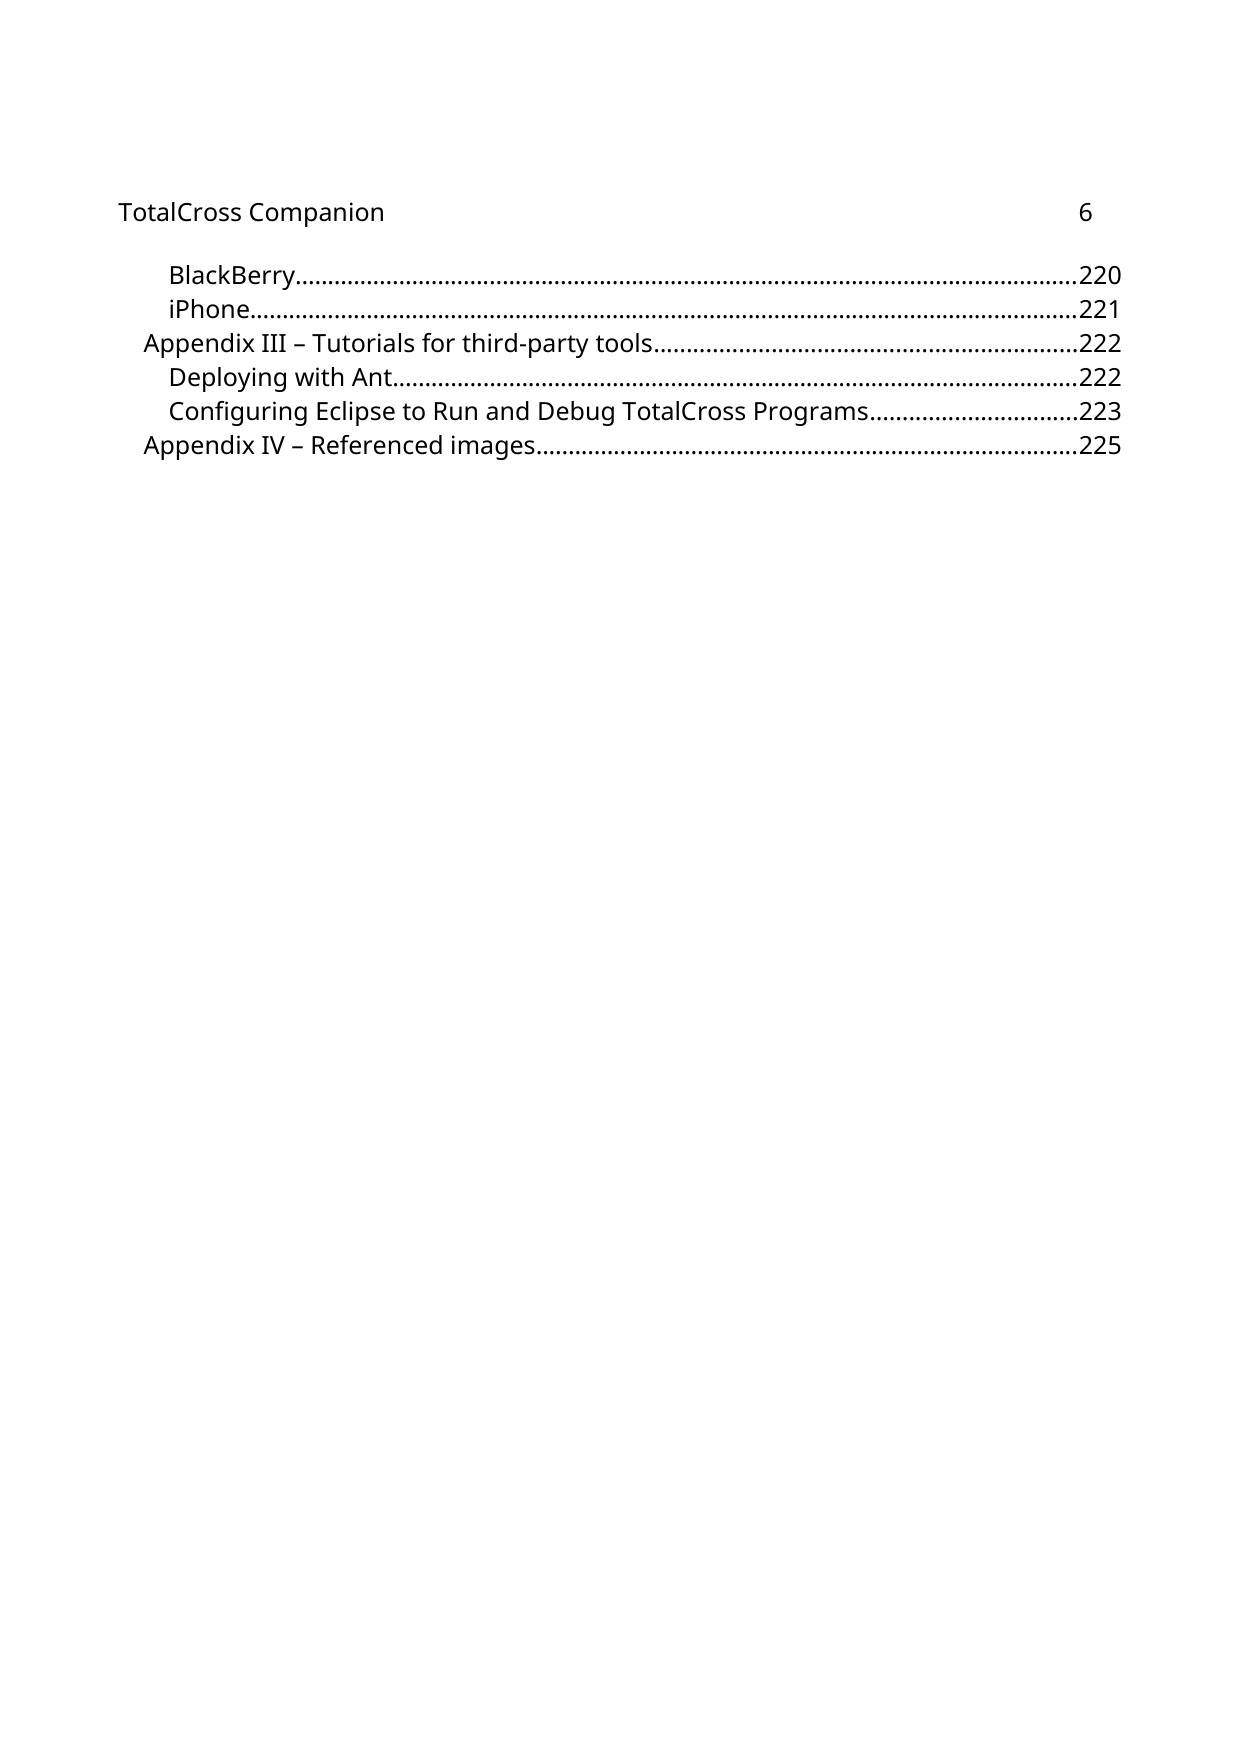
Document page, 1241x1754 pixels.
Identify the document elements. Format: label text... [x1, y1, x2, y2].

text Configuring Eclipse to Run and Debug TotalCross Programs 223 [168, 394, 1122, 428]
text iPhone 221 [168, 292, 1122, 326]
text Deploying with Ant 222 [168, 360, 1122, 394]
text Appendix III – Tutorials for third-party tools 222 [143, 326, 1122, 360]
text Appendix IV – Referenced images 225 [143, 428, 1122, 462]
text BlackBerry 220 [168, 258, 1122, 292]
